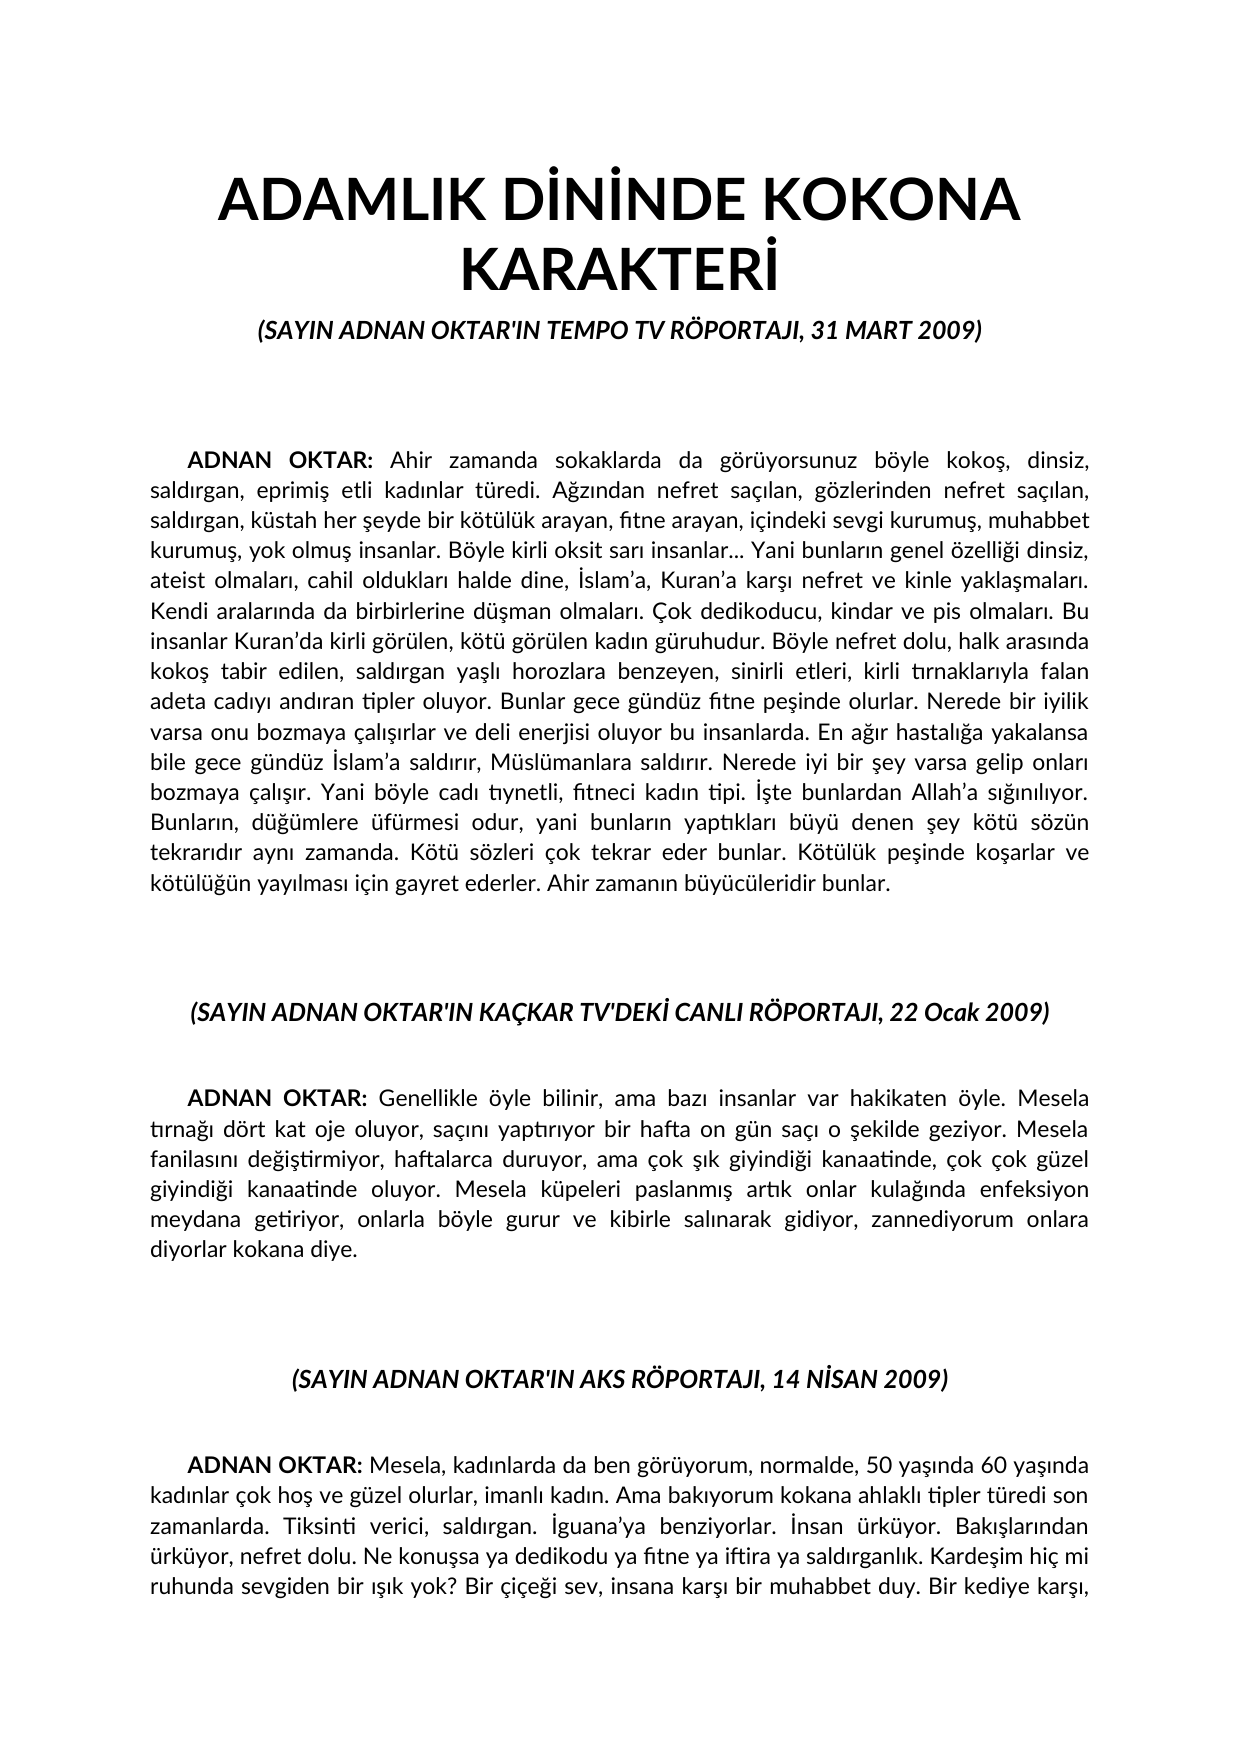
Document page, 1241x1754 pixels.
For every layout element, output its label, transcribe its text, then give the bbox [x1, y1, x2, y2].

text (SAYIN ADNAN OKTAR'IN TEMPO TV RÖPORTAJI, 31 MART 2009) [150, 315, 1090, 345]
text ADNAN OKTAR: Ahir zamanda sokaklarda da görüyorsunuz böyle kokoş, dinsiz, saldırgan, eprimiş etli kadınlar türedi. Ağzından nefret saçılan, gözlerinden nefret saçılan, saldırgan, küstah her şeyde bir kötülük arayan, fitne arayan, içindeki sevgi kurumuş, muhabbet kurumuş, yok olmuş insanlar. Böyle kirli oksit sarı insanlar... Yani bunların genel özelliği dinsiz, ateist olmaları, cahil oldukları halde dine, İslam’a, Kuran’a karşı nefret ve kinle yaklaşmaları. Kendi aralarında da birbirlerine düşman olmaları. Çok dedikoducu, kindar ve pis olmaları. Bu insanlar Kuran’da kirli görülen, kötü görülen kadın güruhudur. Böyle nefret dolu, halk arasında kokoş tabir edilen, saldırgan yaşlı horozlara benzeyen, sinirli etleri, kirli tırnaklarıyla falan adeta cadıyı andıran tipler oluyor. Bunlar gece gündüz fitne peşinde olurlar. Nerede bir iyilik varsa onu bozmaya çalışırlar ve deli enerjisi oluyor bu insanlarda. En ağır hastalığa yakalansa bile gece gündüz İslam’a saldırır, Müslümanlara saldırır. Nerede iyi bir şey varsa gelip onları bozmaya çalışır. Yani böyle cadı tıynetli, fitneci kadın tipi. İşte bunlardan Allah’a sığınılıyor. Bunların, düğümlere üfürmesi odur, yani bunların yaptıkları büyü denen şey kötü sözün tekrarıdır aynı zamanda. Kötü sözleri çok tekrar eder bunlar. Kötülük peşinde koşarlar ve kötülüğün yayılması için gayret ederler. Ahir zamanın büyücüleridir bunlar. [150, 445, 1090, 896]
subtitle ADAMLIK DİNİNDE KOKONA KARAKTERİ [150, 162, 1090, 302]
text (SAYIN ADNAN OKTAR'IN AKS RÖPORTAJI, 14 NİSAN 2009) [150, 1363, 1090, 1393]
text ADNAN OKTAR: Mesela, kadınlarda da ben görüyorum, normalde, 50 yaşında 60 yaşında kadınlar çok hoş ve güzel olurlar, imanlı kadın. Ama bakıyorum kokana ahlaklı tipler türedi son zamanlarda. Tiksinti verici, saldırgan. İguana’ya benziyorlar. İnsan ürküyor. Bakışlarından ürküyor, nefret dolu. Ne konuşsa ya dedikodu ya fitne ya iftira ya saldırganlık. Kardeşim hiç mi ruhunda sevgiden bir ışık yok? Bir çiçeği sev, insana karşı bir muhabbet duy. Bir kediye karşı, [150, 1451, 1090, 1599]
text (SAYIN ADNAN OKTAR'IN KAÇKAR TV'DEKİ CANLI RÖPORTAJI, 22 Ocak 2009) [150, 996, 1090, 1026]
text ADNAN OKTAR: Genellikle öyle bilinir, ama bazı insanlar var hakikaten öyle. Mesela tırnağı dört kat oje oluyor, saçını yaptırıyor bir hafta on gün saçı o şekilde geziyor. Mesela fanilasını değiştirmiyor, haftalarca duruyor, ama çok şık giyindiği kanaatinde, çok çok güzel giyindiği kanaatinde oluyor. Mesela küpeleri paslanmış artık onlar kulağında enfeksiyon meydana getiriyor, onlarla böyle gurur ve kibirle salınarak gidiyor, zannediyorum onlara diyorlar kokana diye. [150, 1084, 1090, 1263]
